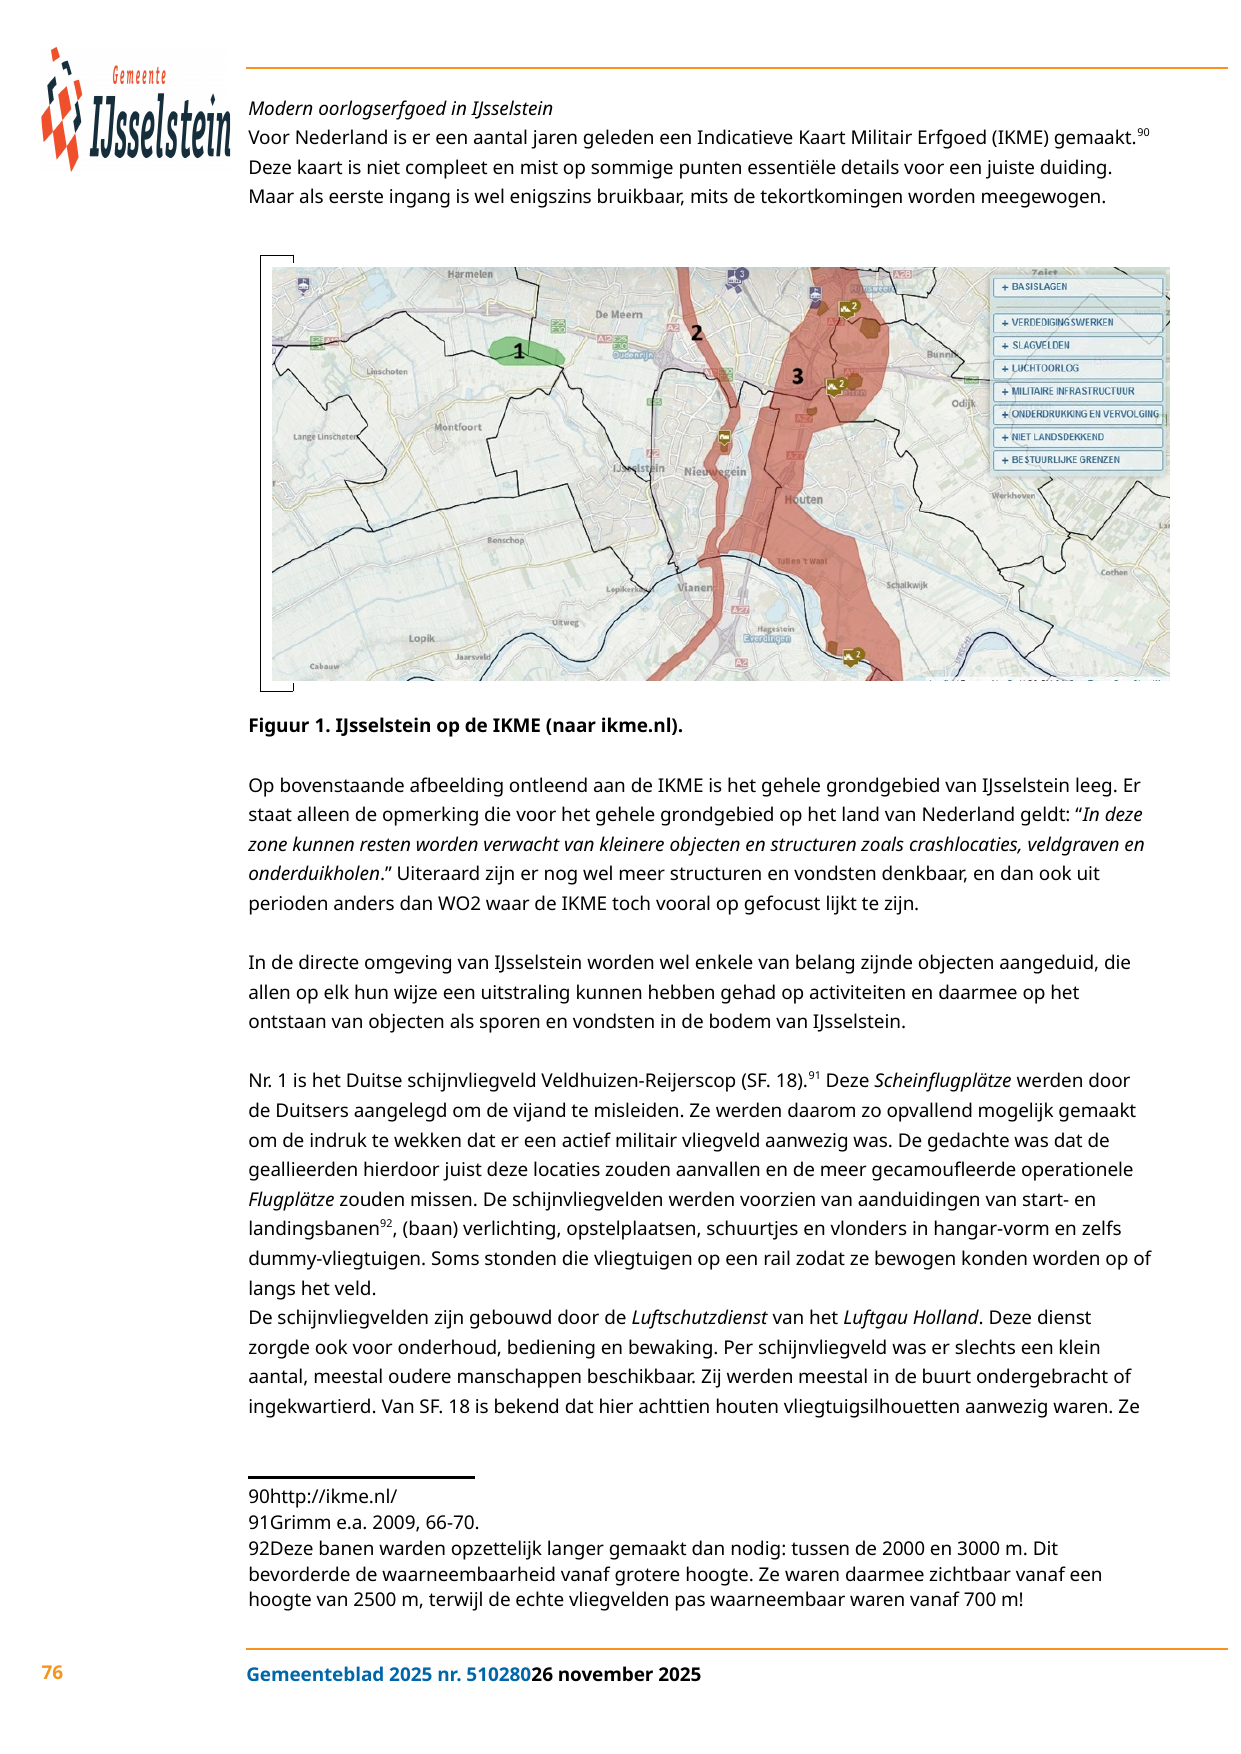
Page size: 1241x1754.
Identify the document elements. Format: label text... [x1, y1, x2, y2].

text Figuur 1. IJsselstein op de IKME (naar ikme.nl). [248, 713, 1152, 738]
text In de directe omgeving van IJsselstein worden wel enkele van belang zijnde objecten aangeduid, die allen op elk hun wijze een uitstraling kunnen hebben gehad op activiteiten en daarmee op het ontstaan van objecten als sporen en vondsten in de bodem van IJsselstein. [248, 949, 1152, 1034]
text De schijnvliegvelden zijn gebouwd door de Luftschutzdienst van het Luftgau Holland. Deze dienst zorgde ook voor onderhoud, bediening en bewaking. Per schijnvliegveld was er slechts een klein aantal, meestal oudere manschappen beschikbaar. Zij werden meestal in de buurt ondergebracht of ingekwartierd. Van SF. 18 is bekend dat hier achttien houten vliegtuigsilhouetten aanwezig waren. Ze [248, 1304, 1152, 1419]
text Deze banen warden opzettelijk langer gemaakt dan nodig: tussen de 2000 en 3000 m. Dit bevorderde de waarneembaarheid vanaf grotere hoogte. Ze waren daarmee zichtbaar vanaf een hoogte van 2500 m, terwijl de echte vliegvelden pas waarneembaar waren vanaf 700 m! [248, 1535, 1152, 1612]
text Grimm e.a. 2009, 66-70. [248, 1509, 1152, 1535]
text Modern oorlogserfgoed in IJsselstein [248, 95, 1152, 121]
text Voor Nederland is er een aantal jaren geleden een Indicatieve Kaart Militair Erfgoed (IKME) gemaakt. Deze kaart is niet compleet en mist op sommige punten essentiële details voor een juiste duiding. Maar als eerste ingang is wel enigszins bruikbaar, mits de tekortkomingen worden meegewogen. [248, 124, 1152, 209]
text Nr. 1 is het Duitse schijnvliegveld Veldhuizen-Reijerscop (SF. 18). Deze Scheinflugplätze werden door de Duitsers aangelegd om de vijand te misleiden. Ze werden daarom zo opvallend mogelijk gemaakt om de indruk te wekken dat er een actief militair vliegveld aanwezig was. De gedachte was dat de geallieerden hierdoor juist deze locaties zouden aanvallen en de meer gecamoufleerde operationele Flugplätze zouden missen. De schijnvliegvelden werden voorzien van aanduidingen van start- en landingsbanen, (baan) verlichting, opstelplaatsen, schuurtjes en vlonders in hangar-vorm en zelfs dummy-vliegtuigen. Soms stonden die vliegtuigen op een rail zodat ze bewogen konden worden op of langs het veld. [248, 1068, 1152, 1300]
text http://ikme.nl/ [248, 1483, 1152, 1509]
picture [268, 263, 1173, 683]
text Op bovenstaande afbeelding ontleend aan de IKME is het gehele grondgebied van IJsselstein leeg. Er staat alleen de opmerking die voor het gehele grondgebied op het land van Nederland geldt: “In deze zone kunnen resten worden verwacht van kleinere objecten en structuren zoals crashlocaties, veldgraven en onderduikholen.” Uiteraard zijn er nog wel meer structuren en vondsten denkbaar, en dan ook uit perioden anders dan WO2 waar de IKME toch vooral op gefocust lijkt te zijn. [248, 772, 1152, 916]
picture [41, 47, 231, 172]
